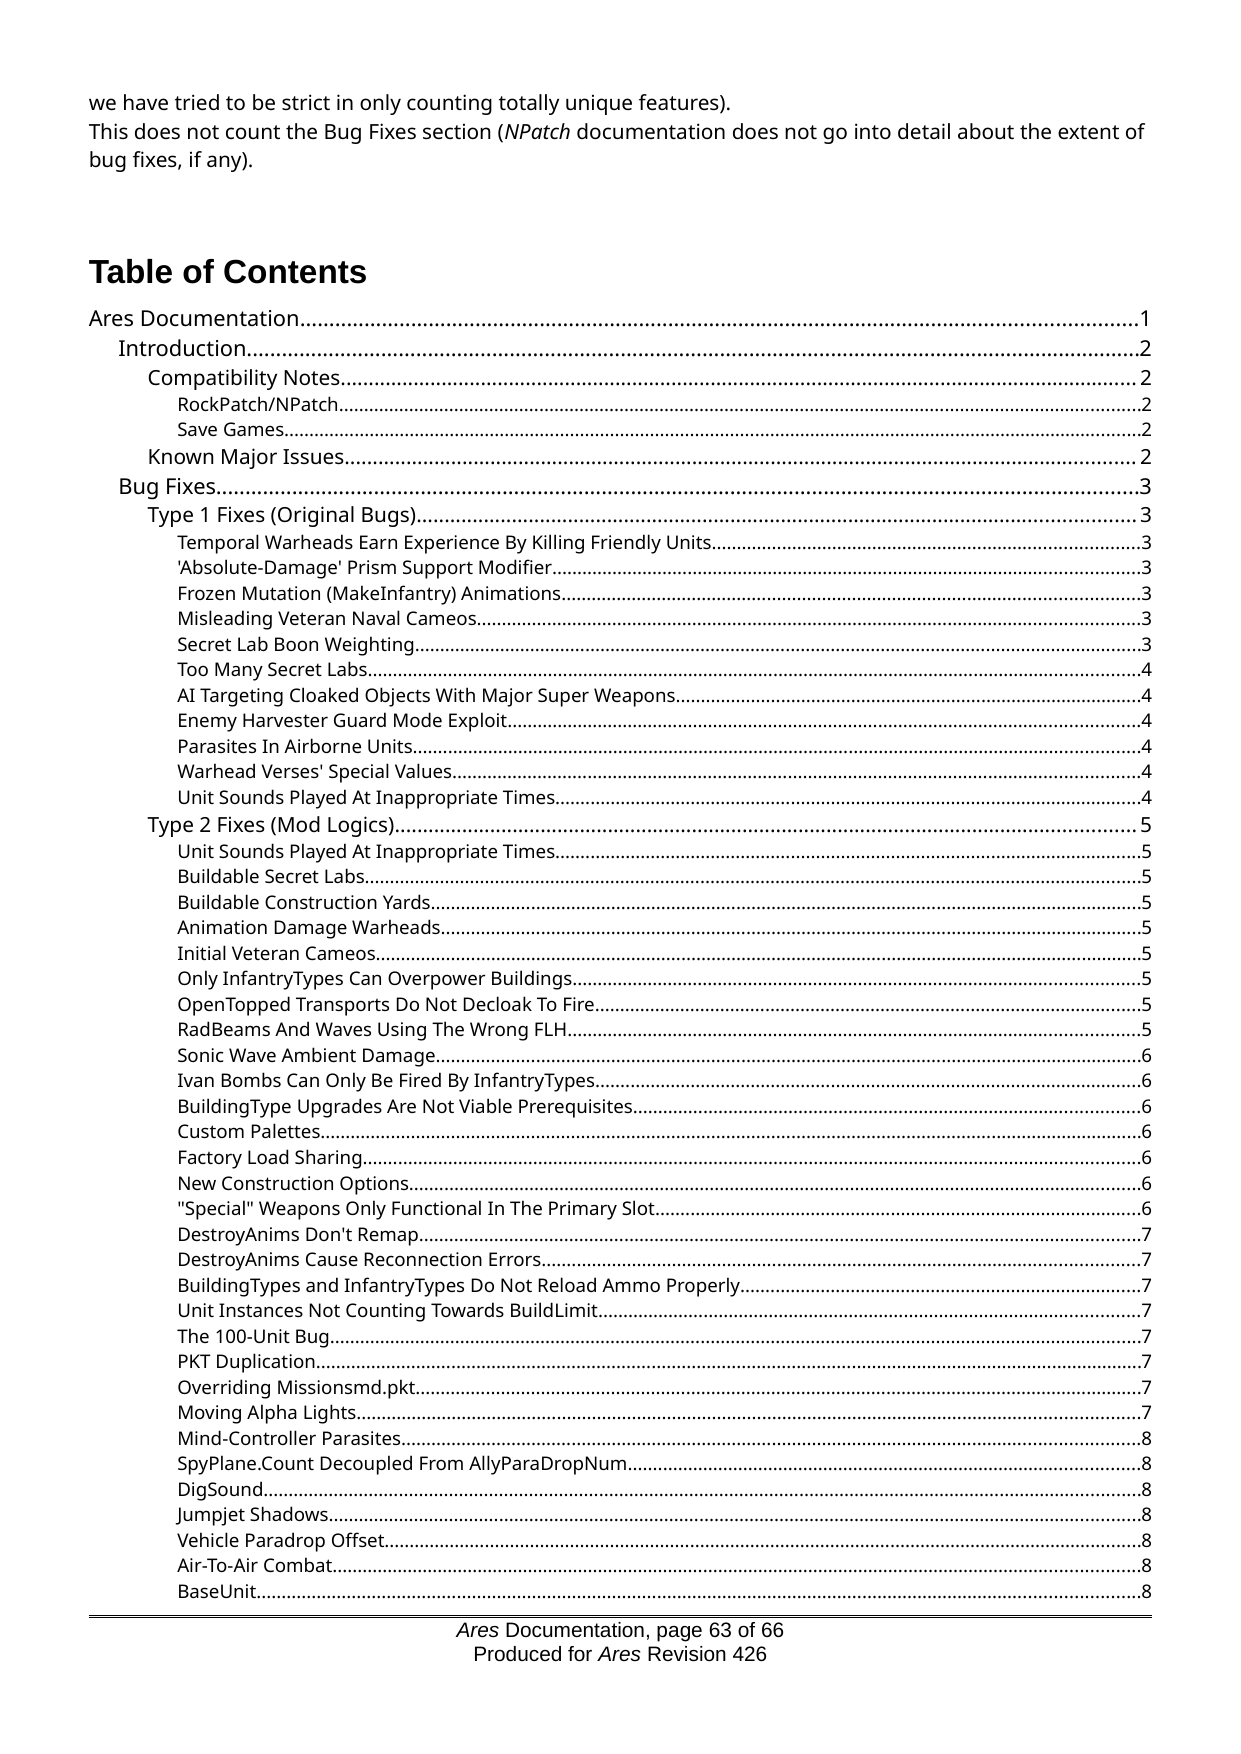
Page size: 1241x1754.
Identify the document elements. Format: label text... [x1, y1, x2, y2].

text Overriding Missionsmd.pkt 7 [177, 1374, 1152, 1399]
text Type 1 Fixes (Original Bugs) 3 [147, 501, 1152, 529]
text Vehicle Paradrop Offset 8 [177, 1527, 1152, 1553]
text Only InfantryTypes Can Overpower Buildings 5 [177, 966, 1152, 991]
text DestroyAnims Don't Remap 7 [177, 1221, 1152, 1246]
text Air-To-Air Combat 8 [177, 1553, 1152, 1578]
text Mind-Controller Parasites 8 [177, 1425, 1152, 1451]
text Misleading Veteran Naval Cameos 3 [177, 606, 1152, 631]
text Unit Sounds Played At Inappropriate Times 5 [177, 838, 1152, 864]
text BaseUnit 8 [177, 1578, 1152, 1604]
text Save Games 2 [177, 417, 1152, 442]
text Ivan Bombs Can Only Be Fired By InfantryTypes 6 [177, 1068, 1152, 1093]
text Sonic Wave Ambient Damage 6 [177, 1042, 1152, 1068]
text BuildingTypes and InfantryTypes Do Not Reload Ammo Properly 7 [177, 1272, 1152, 1297]
subtitle Table of Contents [88, 252, 1152, 291]
text Warhead Verses' Special Values 4 [177, 759, 1152, 784]
text OpenTopped Transports Do Not Decloak To Fire 5 [177, 991, 1152, 1017]
text we have tried to be strict in only counting totally unique features). This does not count the Bug Fixes section (NPatch documentation does not go into detail about the extent of bug fixes, if any). [88, 88, 1152, 174]
text Type 2 Fixes (Mod Logics) 5 [147, 810, 1152, 838]
text Enemy Harvester Guard Mode Exploit 4 [177, 708, 1152, 733]
text Bug Fixes 3 [118, 471, 1152, 501]
text Buildable Construction Yards 5 [177, 889, 1152, 915]
text Jumpjet Shadows 8 [177, 1502, 1152, 1527]
text Parasites In Airborne Units 4 [177, 733, 1152, 759]
text DestroyAnims Cause Reconnection Errors 7 [177, 1246, 1152, 1272]
text PKT Duplication 7 [177, 1348, 1152, 1374]
text Frozen Mutation (MakeInfantry) Animations 3 [177, 580, 1152, 606]
text AI Targeting Cloaked Objects With Major Super Weapons 4 [177, 682, 1152, 708]
text Factory Load Sharing 6 [177, 1144, 1152, 1170]
text Known Major Issues 2 [147, 442, 1152, 471]
text The 100-Unit Bug 7 [177, 1323, 1152, 1348]
text BuildingType Upgrades Are Not Viable Prerequisites 6 [177, 1093, 1152, 1119]
text Unit Sounds Played At Inappropriate Times 4 [177, 784, 1152, 810]
text SpyPlane.Count Decoupled From AllyParaDropNum 8 [177, 1451, 1152, 1476]
text Animation Damage Warheads 5 [177, 915, 1152, 940]
text Introduction 2 [118, 333, 1152, 363]
text RockPatch/NPatch 2 [177, 391, 1152, 417]
text "Special" Weapons Only Functional In The Primary Slot 6 [177, 1195, 1152, 1221]
text DigSound 8 [177, 1476, 1152, 1502]
text Compatibility Notes 2 [147, 363, 1152, 391]
text Moving Alpha Lights 7 [177, 1399, 1152, 1425]
text Secret Lab Boon Weighting 3 [177, 631, 1152, 657]
text New Construction Options 6 [177, 1170, 1152, 1195]
text Unit Instances Not Counting Towards BuildLimit 7 [177, 1297, 1152, 1323]
text Buildable Secret Labs 5 [177, 864, 1152, 889]
text RadBeams And Waves Using The Wrong FLH 5 [177, 1017, 1152, 1042]
text Too Many Secret Labs 4 [177, 657, 1152, 682]
text Ares Documentation 1 [88, 303, 1152, 333]
text Initial Veteran Cameos 5 [177, 940, 1152, 966]
text Custom Palettes 6 [177, 1119, 1152, 1144]
text Temporal Warheads Earn Experience By Killing Friendly Units 3 [177, 529, 1152, 554]
text 'Absolute-Damage' Prism Support Modifier 3 [177, 554, 1152, 580]
